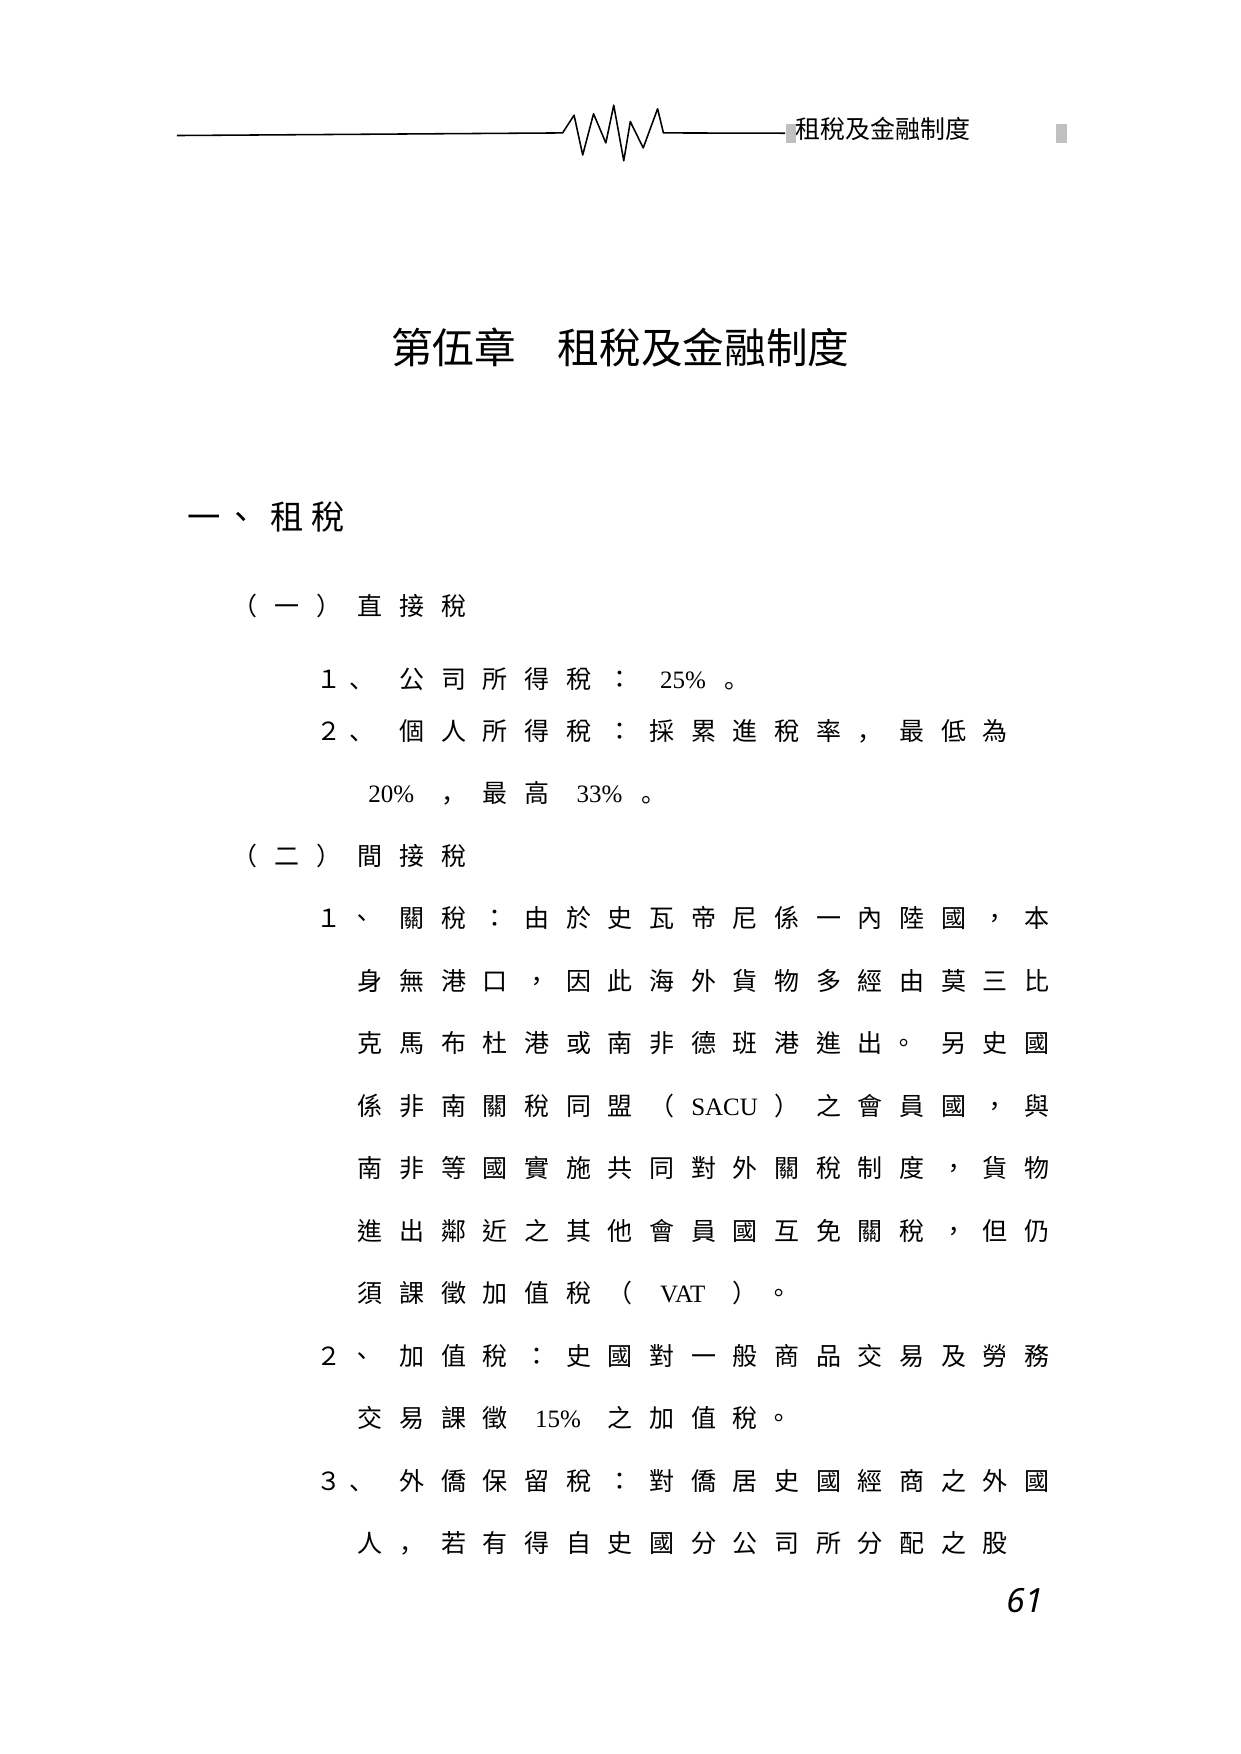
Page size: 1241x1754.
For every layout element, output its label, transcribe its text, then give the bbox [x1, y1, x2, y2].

text ２、個人所得稅：採累進稅率，最低為20%，最高33%。 [281, 688, 1058, 813]
text ２、加值稅：史國對一般商品交易及勞務交易課徵15%之加值稅。 [281, 1313, 1058, 1438]
text （二）間接稅 [207, 813, 1058, 875]
text 第伍章 租稅及金融制度 [183, 304, 1058, 366]
text １、公司所得稅：25%。 [281, 625, 1058, 688]
text （一）直接稅 [207, 563, 1058, 625]
text ３、外僑保留稅：對僑居史國經商之外國人，若有得自史國分公司所分配之股 [281, 1438, 1058, 1563]
text 一、租稅 [183, 473, 1058, 536]
text １、關稅：由於史瓦帝尼係一內陸國，本身無港口，因此海外貨物多經由莫三比克馬布杜港或南非德班港進出。另史國係非南關稅同盟（SACU）之會員國，與南非等國實施共同對外關稅制度，貨物進出鄰近之其他會員國互免關稅，但仍須課徵加值稅（VAT）。 [281, 875, 1058, 1313]
